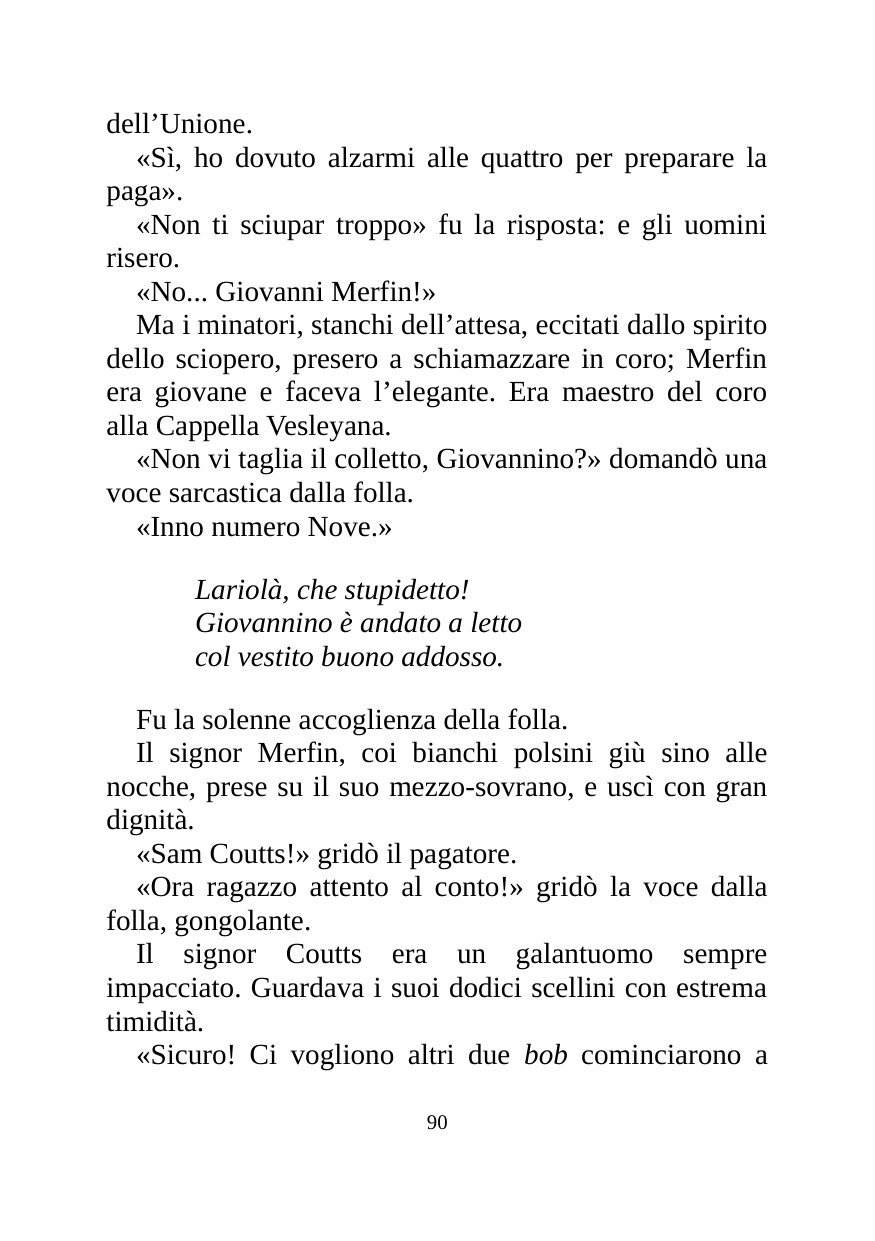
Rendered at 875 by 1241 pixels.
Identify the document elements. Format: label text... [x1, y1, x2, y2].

text «Sicuro! Ci vogliono altri due bob cominciarono a [106, 1037, 768, 1071]
text Fu la solenne accoglienza della folla. [106, 702, 768, 735]
text Il signor Merfin, coi bianchi polsini giù sino alle nocche, prese su il suo mezzo-sovrano, e uscì con gran dignità. [106, 735, 768, 836]
text «Ora ragazzo attento al conto!» gridò la voce dalla folla, gongolante. [106, 869, 768, 937]
text «No... Giovanni Merfin!» [106, 274, 768, 307]
text Il signor Coutts era un galantuomo sempre impacciato. Guardava i suoi dodici scellini con estrema timidità. [106, 937, 768, 1037]
text «Sam Coutts!» gridò il pagatore. [106, 836, 768, 869]
text «Sì, ho dovuto alzarmi alle quattro per preparare la paga». [106, 140, 768, 207]
text «Non ti sciupar troppo» fu la risposta: e gli uomini risero. [106, 207, 768, 274]
text Lariolà, che stupidetto! Giovannino è andato a letto col vestito buono addosso. [195, 572, 768, 672]
text dell’Unione. [106, 106, 768, 140]
text «Non vi taglia il colletto, Giovannino?» domandò una voce sarcastica dalla folla. [106, 442, 768, 509]
text Ma i minatori, stanchi dell’attesa, eccitati dallo spirito dello sciopero, presero a schiamazzare in coro; Merfin era giovane e faceva l’elegante. Era maestro del coro alla Cappella Vesleyana. [106, 307, 768, 442]
text «Inno numero Nove.» [106, 509, 768, 542]
